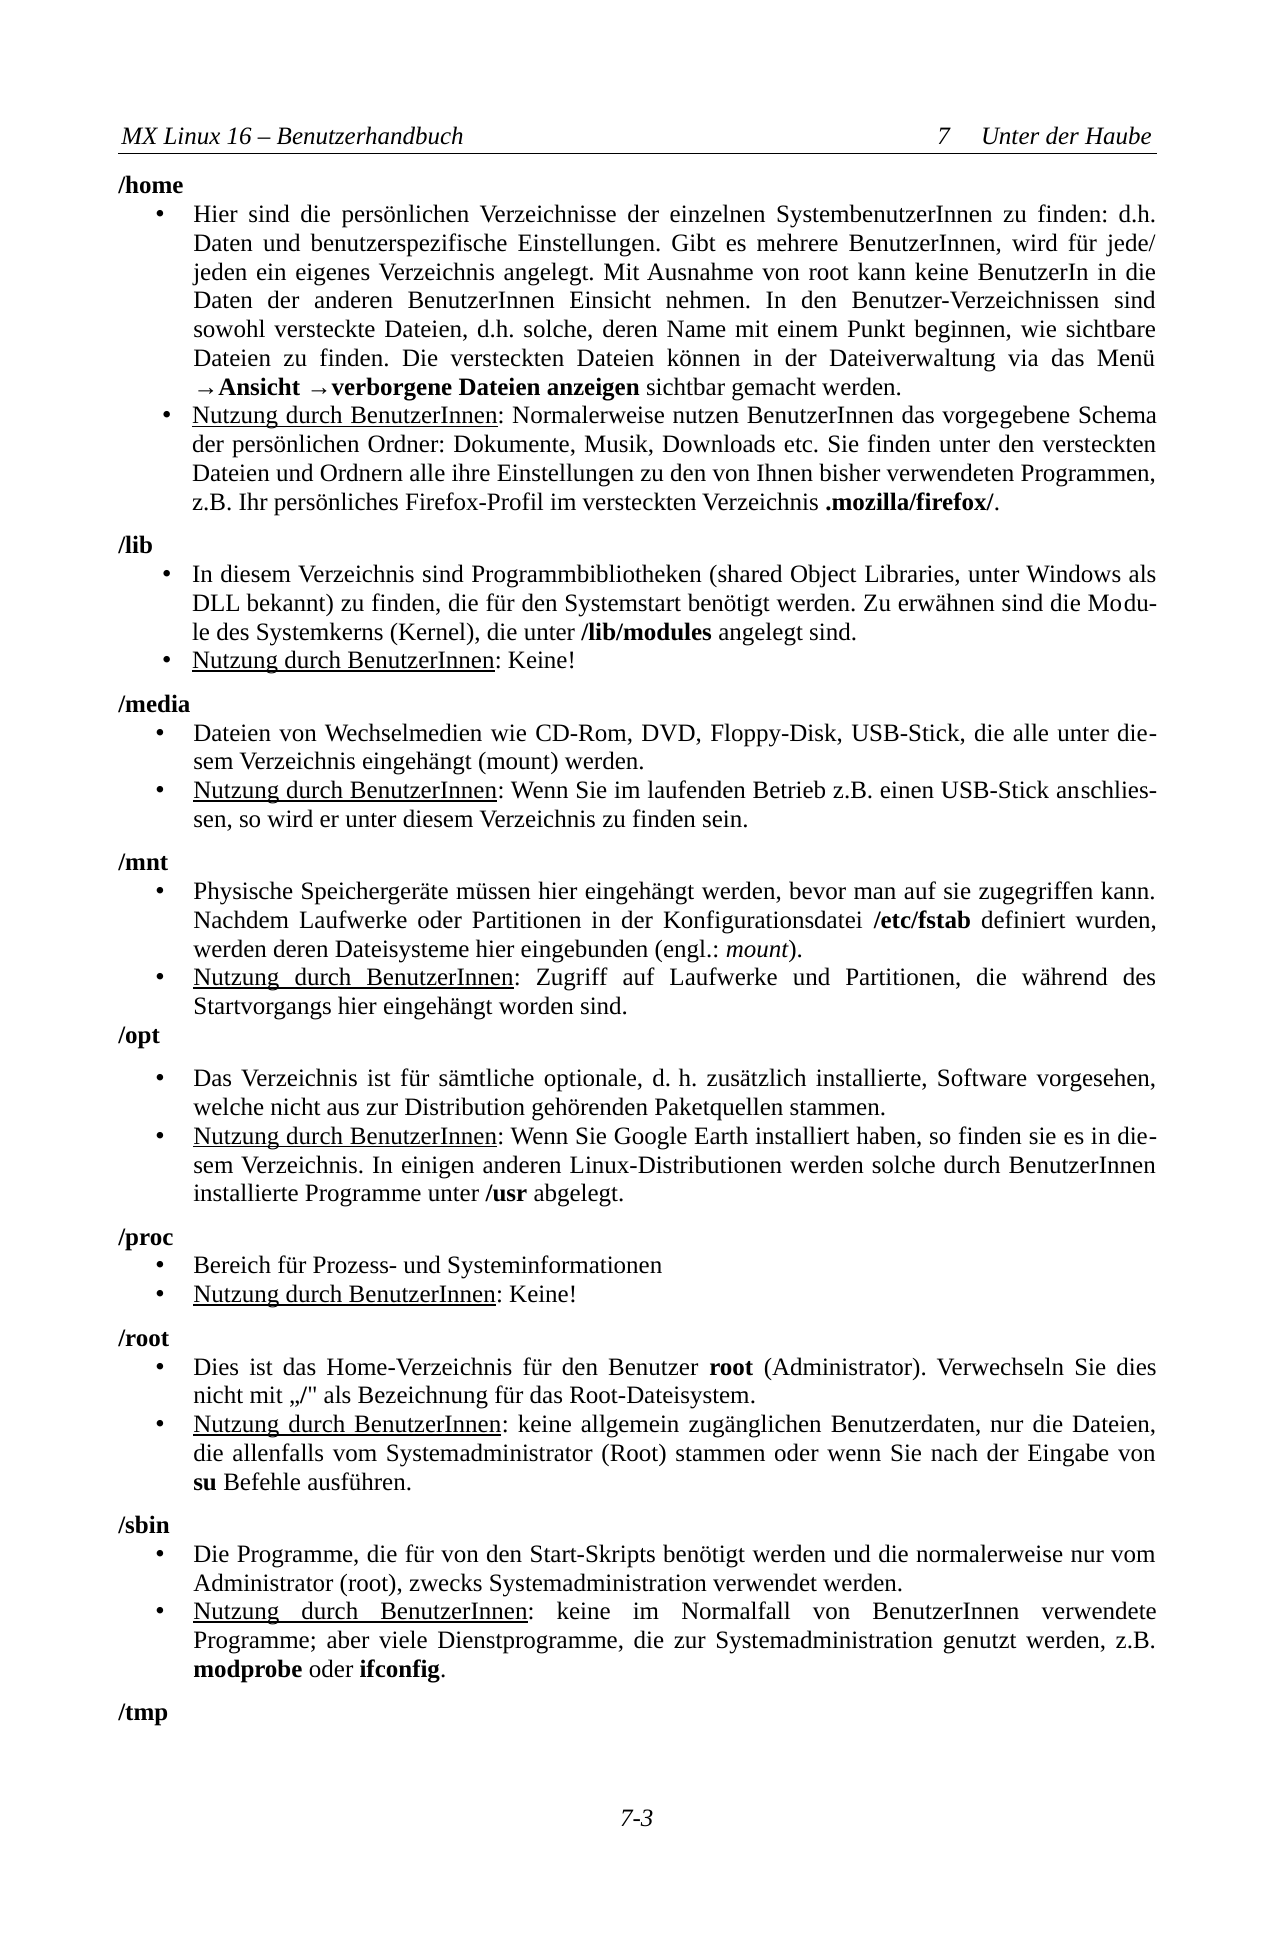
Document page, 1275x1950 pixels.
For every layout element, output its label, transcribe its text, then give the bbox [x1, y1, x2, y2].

list Nutzung durch BenutzerInnen: keine im Normalfall von BenutzerInnen verwendete Programme; aber viele Dienstprogramme, die zur Systemadministration genutzt werden, z.B. modprobe oder ifconfig. [156, 1596, 1157, 1683]
list Hier sind die persönlichen Verzeichnisse der einzelnen SystembenutzerInnen zu finden: d.h. Daten und benutzerspezifische Einstellungen. Gibt es mehrere BenutzerInnen, wird für jede/ jeden ein eigenes Verzeichnis angelegt. Mit Ausnahme von root kann keine BenutzerIn in die Daten der anderen BenutzerInnen Einsicht nehmen. In den Benutzer-Verzeichnissen sind sowohl versteckte Dateien, d.h. solche, deren Name mit einem Punkt beginnen, wie sichtbare Dateien zu finden. Die versteckten Dateien können in der Dateiverwaltung via das Menü →Ansicht →verborgene Dateien anzeigen sichtbar gemacht werden. [156, 199, 1157, 401]
list Nutzung durch BenutzerInnen: Keine! [162, 645, 1157, 674]
text /media [118, 689, 1157, 718]
list Dateien von Wechselmedien wie CD-Rom, DVD, Floppy-Disk, USB-Stick, die alle unter die­sem Verzeichnis eingehängt (mount) werden. [156, 718, 1157, 775]
list Bereich für Prozess- und Systeminformationen [156, 1251, 1157, 1279]
list Das Verzeichnis ist für sämtliche optionale, d. h. zusätzlich installierte, Software vorgesehen, wel­che nicht aus zur Distribution gehörenden Paketquellen stammen. [156, 1063, 1157, 1121]
list Nutzung durch BenutzerInnen: Keine! [156, 1279, 1157, 1308]
list Nutzung durch BenutzerInnen: Wenn Sie Google Earth installiert haben, so finden sie es in die­sem Verzeichnis. In einigen anderen Linux-Distributionen werden solche durch BenutzerInnen installierte Programme unter /usr abgelegt. [156, 1121, 1157, 1207]
text /proc [118, 1222, 1157, 1251]
list Nutzung durch BenutzerInnen: keine allgemein zugänglichen Benutzerdaten, nur die Dateien, die allenfalls vom Systemadministrator (Root) stammen oder wenn Sie nach der Eingabe von su Befehle ausführen. [156, 1409, 1157, 1495]
list Die Programme, die für von den Start-Skripts benötigt werden und die normalerweise nur vom Administrator (root), zwecks Systemadministration verwendet werden. [156, 1539, 1157, 1596]
list Physische Speichergeräte müssen hier eingehängt werden, bevor man auf sie zugegriffen kann. Nachdem Laufwerke oder Partitionen in der Konfigurationsdatei /etc/fstab definiert wurden, werden deren Dateisysteme hier eingebunden (engl.: mount). [156, 876, 1157, 962]
list Nutzung durch BenutzerInnen: Zugriff auf Laufwerke und Partitionen, die während des Startvorgangs hier eingehängt worden sind. [156, 962, 1157, 1020]
text /lib [118, 530, 1157, 559]
list In diesem Verzeichnis sind Programmbibliotheken (shared Object Libraries, unter Windows als DLL bekannt) zu finden, die für den Systemstart benötigt werden. Zu erwähnen sind die Mo­du­le des Systemkerns (Kernel), die unter /lib/modules angelegt sind. [162, 559, 1157, 645]
text /opt [118, 1020, 1157, 1049]
text /sbin [118, 1510, 1157, 1539]
text /tmp [118, 1697, 1157, 1726]
list Nutzung durch BenutzerInnen: Wenn Sie im laufenden Betrieb z.B. einen USB-Stick an­schlies­sen, so wird er unter diesem Verzeichnis zu finden sein. [156, 775, 1157, 833]
list Dies ist das Home-Verzeichnis für den Benutzer root (Administrator). Verwechseln Sie dies nicht mit „/" als Bezeichnung für das Root-Dateisystem. [156, 1352, 1157, 1409]
text /home [118, 171, 1157, 199]
text /root [118, 1323, 1157, 1352]
text /mnt [118, 847, 1157, 876]
list Nutzung durch BenutzerInnen: Normalerweise nutzen BenutzerInnen das vorge­gebene Schema der persönlichen Ordner: Dokumente, Musik, Downloads etc. Sie finden unter den versteckten Dateien und Ordnern alle ihre Einstellungen zu den von Ihnen bisher verwendeten Programmen, z.B. Ihr persönliches Firefox-Profil im versteckten Verzeichnis .mozilla/firefox/. [162, 401, 1157, 516]
